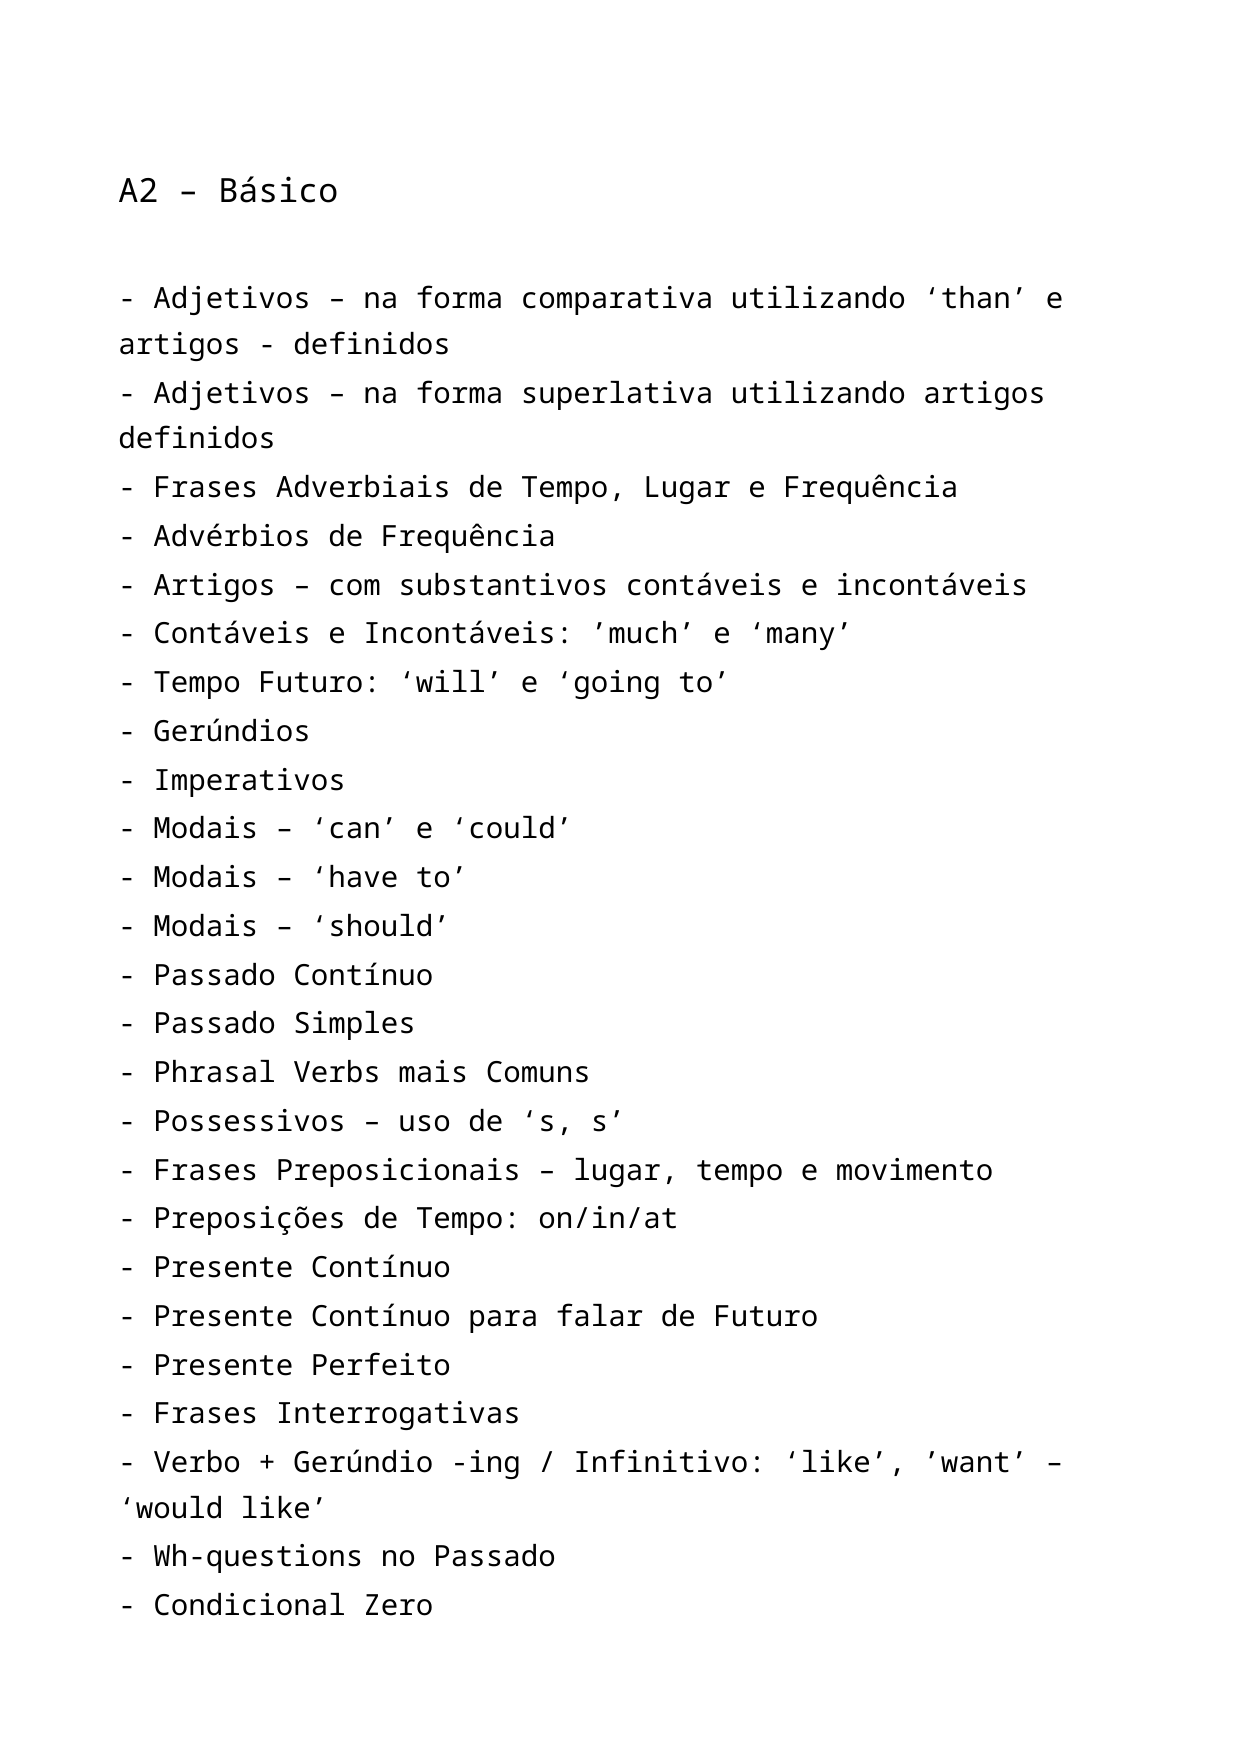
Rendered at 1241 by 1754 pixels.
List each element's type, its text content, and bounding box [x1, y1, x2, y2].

text - Frases Adverbiais de Tempo, Lugar e Frequência [118, 466, 1122, 506]
text - Presente Contínuo [118, 1246, 1122, 1286]
text - Passado Simples [118, 1002, 1122, 1042]
text - Condicional Zero [118, 1584, 1122, 1624]
text - Possessivos – uso de ‘s, s’ [118, 1100, 1122, 1140]
text - Modais – ‘should’ [118, 905, 1122, 945]
text - Preposições de Tempo: on/in/at [118, 1197, 1122, 1237]
text - Modais – ‘have to’ [118, 856, 1122, 896]
text - Frases Interrogativas [118, 1392, 1122, 1432]
text - Phrasal Verbs mais Comuns [118, 1051, 1122, 1091]
text - Artigos – com substantivos contáveis e incontáveis [118, 564, 1122, 603]
text - Verbo + Gerúndio -ing / Infinitivo: ‘like’, ’want’ – ‘would like’ [118, 1441, 1122, 1527]
text - Presente Perfeito [118, 1344, 1122, 1383]
text A2 – Básico [118, 167, 1122, 212]
text - Gerúndios [118, 710, 1122, 750]
text - Frases Preposicionais – lugar, tempo e movimento [118, 1149, 1122, 1188]
text - Tempo Futuro: ‘will’ e ‘going to’ [118, 661, 1122, 701]
text - Adjetivos – na forma superlativa utilizando artigos definidos [118, 372, 1122, 457]
text - Passado Contínuo [118, 954, 1122, 993]
text - Presente Contínuo para falar de Futuro [118, 1295, 1122, 1335]
text - Wh-questions no Passado [118, 1536, 1122, 1575]
text - Modais – ‘can’ e ‘could’ [118, 807, 1122, 847]
text - Advérbios de Frequência [118, 515, 1122, 555]
text - Imperativos [118, 759, 1122, 798]
text - Contáveis e Incontáveis: ’much’ e ‘many’ [118, 612, 1122, 652]
text - Adjetivos – na forma comparativa utilizando ‘than’ e artigos - definidos [118, 277, 1122, 363]
